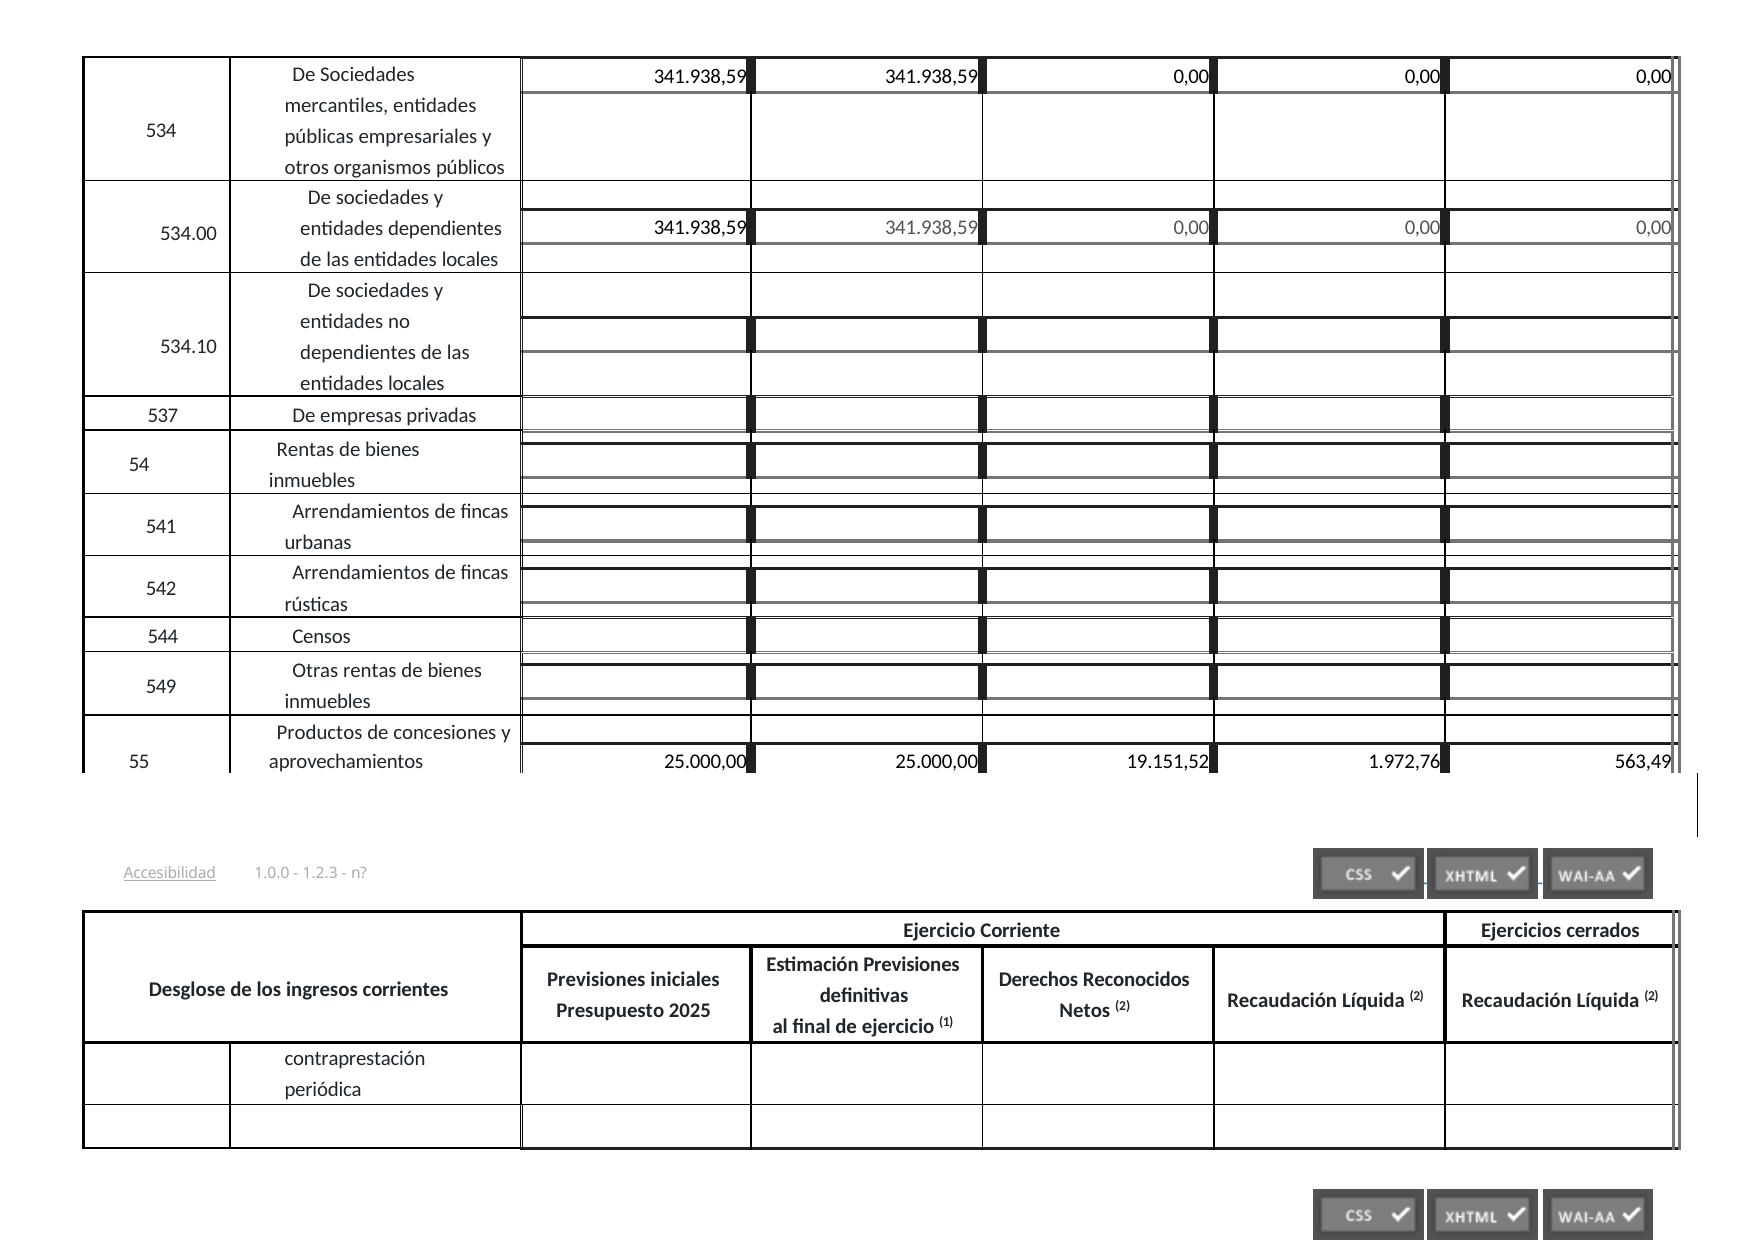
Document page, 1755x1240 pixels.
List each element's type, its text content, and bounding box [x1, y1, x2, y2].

table_cell 0,00 [1218, 211, 1440, 242]
table_cell [987, 319, 1209, 350]
table_cell [983, 654, 1213, 663]
table_cell [1218, 319, 1440, 350]
table_cell [752, 181, 982, 207]
table_cell [1215, 273, 1444, 316]
table_cell [1446, 543, 1671, 554]
table_cell [1215, 181, 1444, 207]
table_cell 1.972,76 [1218, 758, 1440, 773]
table_cell [983, 494, 1213, 505]
table_cell [1215, 245, 1444, 272]
table_cell [987, 398, 1209, 429]
table_cell [1450, 666, 1671, 697]
table_cell 55 [85, 758, 229, 773]
table_cell 0,00 [987, 59, 1209, 91]
table_cell 341.938,59 [756, 59, 978, 91]
table_cell [983, 245, 1213, 272]
table_cell [1215, 353, 1444, 395]
table_cell Recaudación Líquida (2) [1447, 948, 1672, 1041]
table_cell [1445, 773, 1676, 837]
table_cell [523, 556, 750, 567]
table_cell 534 [85, 58, 229, 179]
table_cell [1215, 494, 1444, 505]
table_cell [521, 773, 751, 837]
table_cell [1215, 556, 1444, 567]
table_cell [523, 745, 746, 758]
table_cell [1676, 773, 1697, 837]
table_cell [983, 556, 1213, 567]
table_cell 549 [85, 652, 229, 714]
table_cell [1446, 245, 1671, 272]
table_cell 541 [85, 494, 229, 554]
table_cell [1450, 445, 1671, 476]
table_cell [60, 773, 83, 837]
table_cell [1218, 619, 1440, 651]
table_cell Arrendamientos de fincas rústicas [231, 556, 520, 616]
table_cell De sociedades y entidades dependientes de las entidades locales [231, 181, 520, 272]
table_cell [756, 508, 978, 539]
table_cell [523, 494, 750, 505]
table_cell [523, 273, 750, 316]
table_cell [523, 716, 750, 742]
table_header [1681, 56, 1697, 758]
table_cell 563,49 [1450, 758, 1671, 773]
table_cell De Sociedades mercantiles, entidades públicas empresariales y otros organismos públicos [231, 58, 520, 179]
table_cell [983, 716, 1213, 742]
table_cell [1446, 273, 1671, 316]
table_cell [752, 716, 982, 742]
table_cell [1218, 745, 1440, 758]
table_cell [983, 353, 1213, 395]
table_cell [523, 181, 750, 207]
table_cell 534.10 [85, 273, 229, 395]
table_cell [756, 745, 978, 758]
table_cell [1218, 570, 1440, 601]
table_cell [756, 619, 978, 651]
table_cell [1446, 604, 1671, 616]
table_cell 341.938,59 [523, 59, 746, 91]
table_cell [983, 433, 1213, 442]
table_cell [1215, 94, 1444, 179]
table_cell De empresas privadas [231, 397, 520, 429]
table_cell [983, 273, 1213, 316]
table_cell 0,00 [987, 211, 1209, 242]
table_cell [1446, 700, 1671, 714]
table_cell [756, 445, 978, 476]
table_cell [1215, 479, 1444, 493]
table_cell [1218, 398, 1440, 429]
table_cell [752, 273, 982, 316]
table_cell [752, 245, 982, 272]
table_cell [1218, 445, 1440, 476]
table_cell [1450, 508, 1671, 539]
table_cell [1215, 716, 1444, 742]
table_cell 534.00 [85, 181, 229, 272]
table_cell [752, 700, 982, 714]
table_cell 542 [85, 556, 229, 616]
table_header [60, 56, 82, 758]
table_cell [987, 570, 1209, 601]
table_cell [523, 94, 750, 179]
table_header [60, 910, 82, 1045]
table_cell [523, 666, 746, 697]
table_cell Rentas de bienes inmuebles [231, 431, 520, 493]
table_cell [523, 619, 746, 651]
table_cell [1215, 700, 1444, 714]
table_cell [752, 94, 982, 179]
table_cell Accesibilidad 1.0.0 - 1.2.3 - n? [60, 837, 1697, 882]
table_cell [1215, 654, 1444, 663]
table_cell Previsiones iniciales Presupuesto 2025 [523, 948, 749, 1041]
table_cell [1446, 716, 1671, 742]
table_header Ejercicios cerrados [1447, 913, 1672, 944]
table_cell [1450, 319, 1671, 350]
table_cell [1450, 398, 1671, 429]
table_cell [983, 700, 1213, 714]
table_cell [1446, 433, 1671, 442]
table_cell [60, 758, 82, 773]
table_cell [1446, 181, 1671, 207]
table_cell [751, 773, 982, 837]
table_cell [523, 604, 750, 616]
table_header [1681, 910, 1697, 1147]
table_cell Recaudación Líquida (2) [1215, 948, 1443, 1041]
table_cell [752, 433, 982, 442]
table_cell 0,00 [1450, 59, 1671, 91]
table_cell [523, 479, 750, 493]
table_cell [523, 543, 750, 554]
table_cell [523, 654, 750, 663]
table_cell [1218, 666, 1440, 697]
table_cell 25.000,00 [523, 758, 746, 773]
table_cell [523, 700, 750, 714]
table_cell [1446, 556, 1671, 567]
table_cell [752, 479, 982, 493]
table_cell [523, 398, 746, 429]
table_cell [1450, 745, 1671, 758]
table_cell [752, 494, 982, 505]
table_cell [987, 666, 1209, 697]
table_cell 0,00 [1450, 211, 1671, 242]
table_cell [523, 445, 746, 476]
table_cell Productos de concesiones y [231, 716, 520, 758]
table_cell 537 [85, 397, 229, 429]
table_cell [1446, 353, 1671, 395]
table_cell [1446, 94, 1671, 179]
table_cell [523, 245, 750, 272]
table_cell 341.938,59 [756, 211, 978, 242]
table_cell [1446, 494, 1671, 505]
table_cell Otras rentas de bienes inmuebles [231, 652, 520, 714]
table_cell [523, 353, 750, 395]
table_cell [523, 433, 750, 442]
table_cell [1450, 570, 1671, 601]
table_cell 341.938,59 [523, 211, 746, 242]
table_cell 0,00 [1218, 59, 1440, 91]
table_cell [1215, 433, 1444, 442]
table_cell [987, 745, 1209, 758]
table_cell [756, 319, 978, 350]
table_cell [523, 319, 746, 350]
table_cell [987, 619, 1209, 651]
table_cell [752, 604, 982, 616]
table_cell [983, 94, 1213, 179]
table_cell 54 [85, 431, 229, 493]
table_cell Estimación Previsiones definitivas al final de ejercicio (1) [753, 948, 981, 1041]
table_cell [752, 543, 982, 554]
table_cell [1218, 508, 1440, 539]
table_cell [752, 556, 982, 567]
table_cell [983, 181, 1213, 207]
table_cell [85, 716, 229, 758]
table_cell [1214, 773, 1445, 837]
table_cell Censos [231, 618, 520, 651]
table_cell [1681, 758, 1697, 773]
table_cell [987, 508, 1209, 539]
table_cell [1446, 654, 1671, 663]
table_cell [1215, 543, 1444, 554]
table_cell [752, 353, 982, 395]
table_cell [230, 773, 521, 837]
table_cell Derechos Reconocidos Netos (2) [984, 948, 1212, 1041]
table_cell [1450, 619, 1671, 651]
table_cell [983, 604, 1213, 616]
table_cell 19.151,52 [987, 758, 1209, 773]
table_cell [983, 543, 1213, 554]
table_header Ejercicio Corriente [523, 913, 1443, 944]
table_cell aprovechamientos [231, 758, 520, 773]
table_cell [523, 508, 746, 539]
table_cell [983, 479, 1213, 493]
table_cell [756, 570, 978, 601]
table_cell [1215, 604, 1444, 616]
table_cell 25.000,00 [756, 758, 978, 773]
table_cell [84, 773, 230, 837]
table_header Desglose de los ingresos corrientes [85, 913, 520, 1041]
table_cell [1446, 479, 1671, 493]
table_cell [982, 773, 1214, 837]
table_cell De sociedades y entidades no dependientes de las entidades locales [231, 273, 520, 395]
table_cell [756, 398, 978, 429]
table_cell Arrendamientos de fincas urbanas [231, 494, 520, 554]
table_cell [756, 666, 978, 697]
table_cell [752, 654, 982, 663]
table_cell [987, 445, 1209, 476]
table_cell [523, 570, 746, 601]
table_cell 544 [85, 618, 229, 651]
